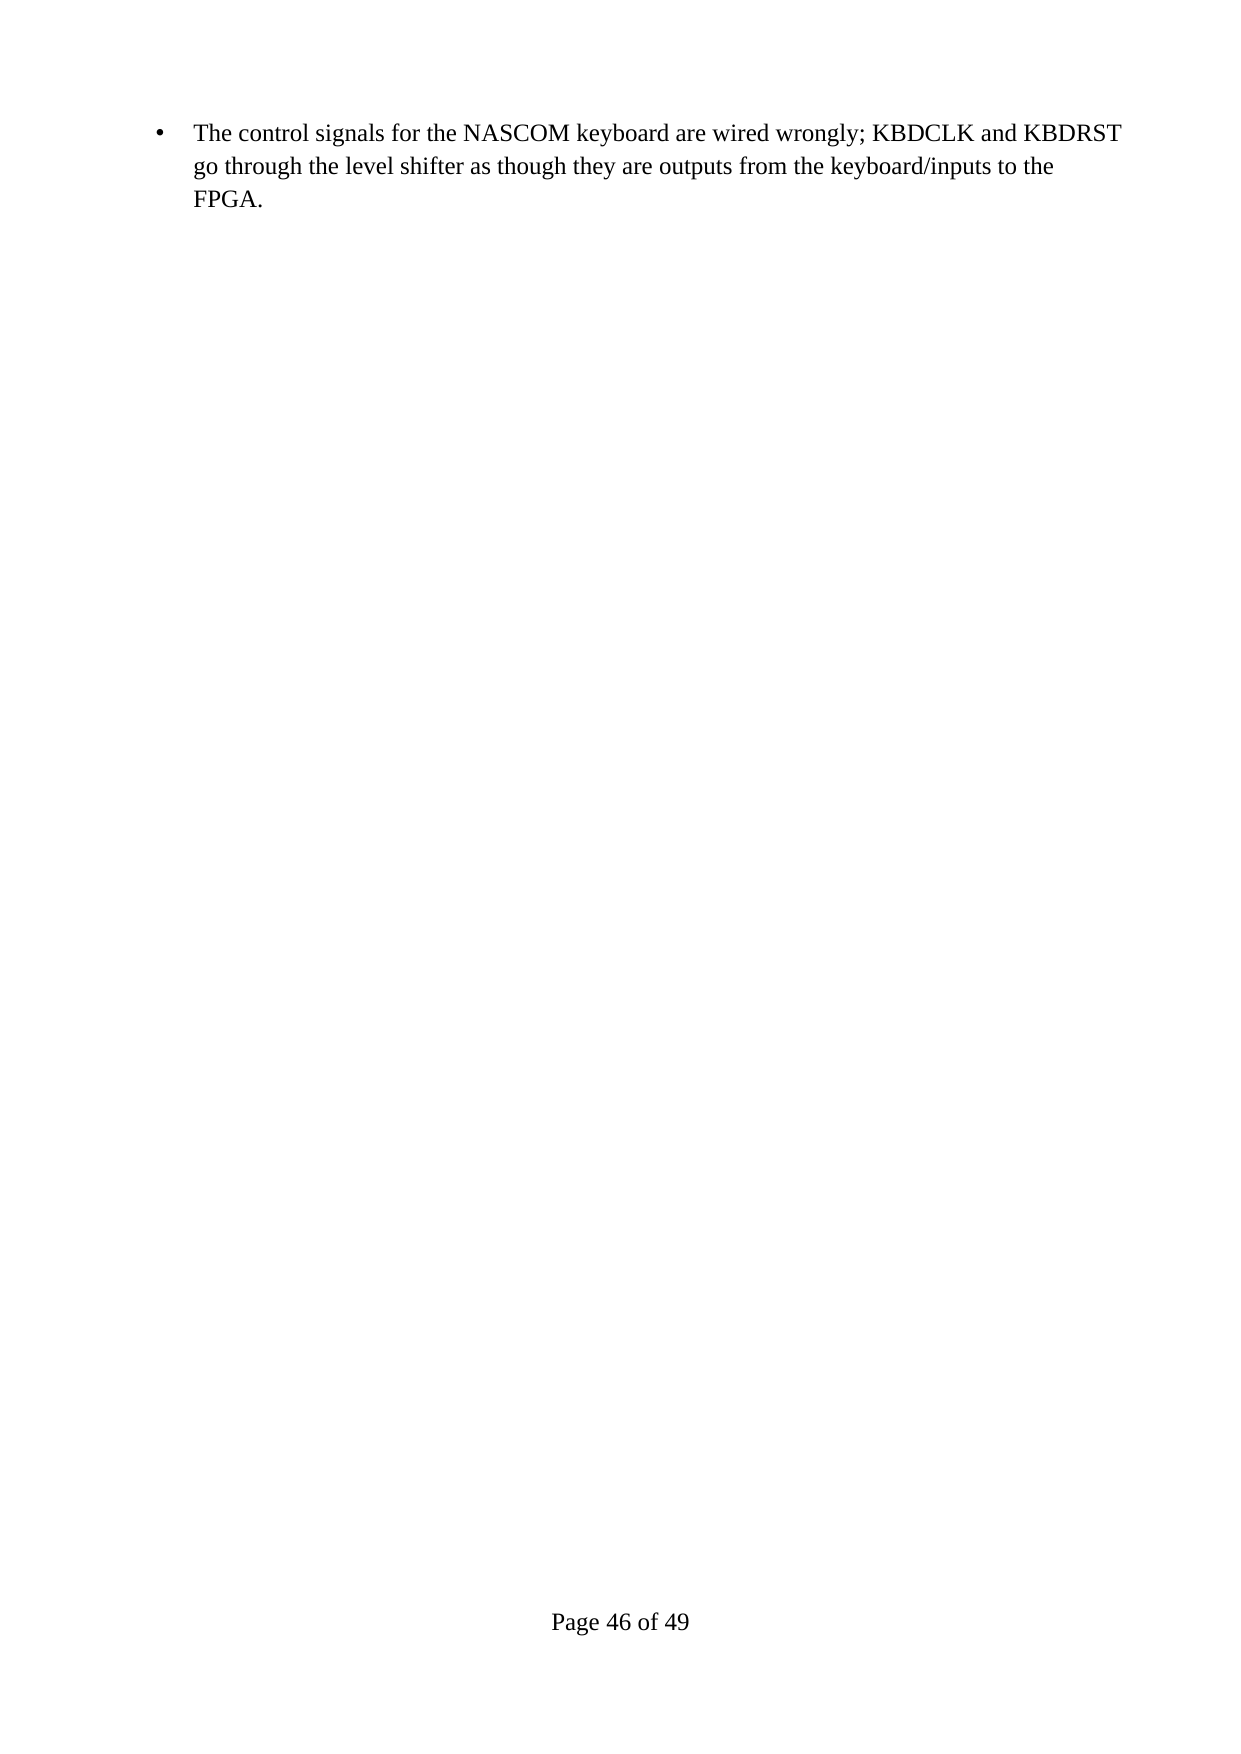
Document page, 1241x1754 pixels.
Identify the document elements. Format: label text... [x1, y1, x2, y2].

list The control signals for the NASCOM keyboard are wired wrongly; KBDCLK and KBDRST go through the level shifter as though they are outputs from the keyboard/inputs to the FPGA. [156, 118, 1122, 213]
